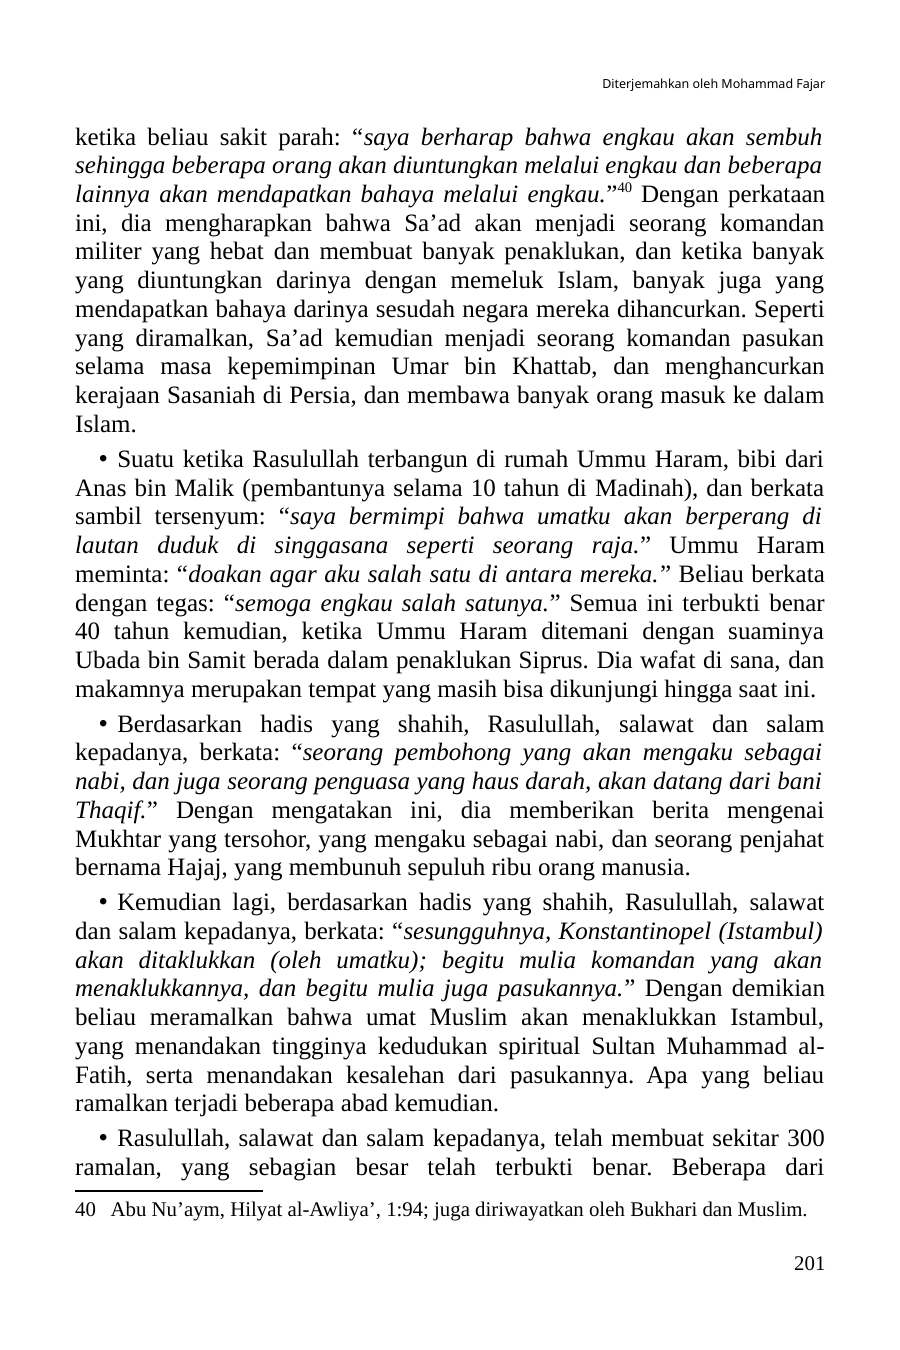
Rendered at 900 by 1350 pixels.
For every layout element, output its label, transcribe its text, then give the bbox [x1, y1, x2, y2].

list Rasulullah, salawat dan salam kepadanya, telah membuat sekitar 300 ramalan, yang sebagian besar telah terbukti benar. Beberapa dari [75, 1123, 825, 1181]
list Abu Nu’aym, Hilyat al-Awliya’, 1:94; juga diriwayatkan oleh Bukhari dan Muslim. [75, 1197, 825, 1221]
list ketika beliau sakit parah: “saya berharap bahwa engkau akan sembuh sehingga beberapa orang akan diuntungkan melalui engkau dan beberapa lainnya akan mendapatkan bahaya melalui engkau.” Dengan perkataan ini, dia mengharapkan bahwa Sa’ad akan menjadi seorang komandan militer yang hebat dan membuat banyak penaklukan, dan ketika banyak yang diuntungkan darinya dengan memeluk Islam, banyak juga yang mendapatkan bahaya darinya sesudah negara mereka dihancurkan. Seperti yang diramalkan, Sa’ad kemudian menjadi seorang komandan pasukan selama masa kepemimpinan Umar bin Khattab, dan menghancurkan kerajaan Sasaniah di Persia, dan membawa banyak orang masuk ke dalam Islam. [75, 122, 825, 438]
list Berdasarkan hadis yang shahih, Rasulullah, salawat dan salam kepadanya, berkata: “seorang pembohong yang akan mengaku sebagai nabi, dan juga seorang penguasa yang haus darah, akan datang dari bani Thaqif.” Dengan mengatakan ini, dia memberikan berita mengenai Mukhtar yang tersohor, yang mengaku sebagai nabi, dan seorang penjahat bernama Hajaj, yang membunuh sepuluh ribu orang manusia. [75, 709, 825, 881]
list Suatu ketika Rasulullah terbangun di rumah Ummu Haram, bibi dari Anas bin Malik (pembantunya selama 10 tahun di Madinah), dan berkata sambil tersenyum: “saya bermimpi bahwa umatku akan berperang di lautan duduk di singgasana seperti seorang raja.” Ummu Haram meminta: “doakan agar aku salah satu di antara mereka.” Beliau berkata dengan tegas: “semoga engkau salah satunya.” Semua ini terbukti benar 40 tahun kemudian, ketika Ummu Haram ditemani dengan suaminya Ubada bin Samit berada dalam penaklukan Siprus. Dia wafat di sana, dan makamnya merupakan tempat yang masih bisa dikunjungi hingga saat ini. [75, 444, 825, 703]
list Kemudian lagi, berdasarkan hadis yang shahih, Rasulullah, salawat dan salam kepadanya, berkata: “sesungguhnya, Konstantinopel (Istambul) akan ditaklukkan (oleh umatku); begitu mulia komandan yang akan menaklukkannya, dan begitu mulia juga pasukannya.” Dengan demikian beliau meramalkan bahwa umat Muslim akan menaklukkan Istambul, yang menandakan tingginya kedudukan spiritual Sultan Muhammad al-Fatih, serta menandakan kesalehan dari pasukannya. Apa yang beliau ramalkan terjadi beberapa abad kemudian. [75, 887, 825, 1117]
